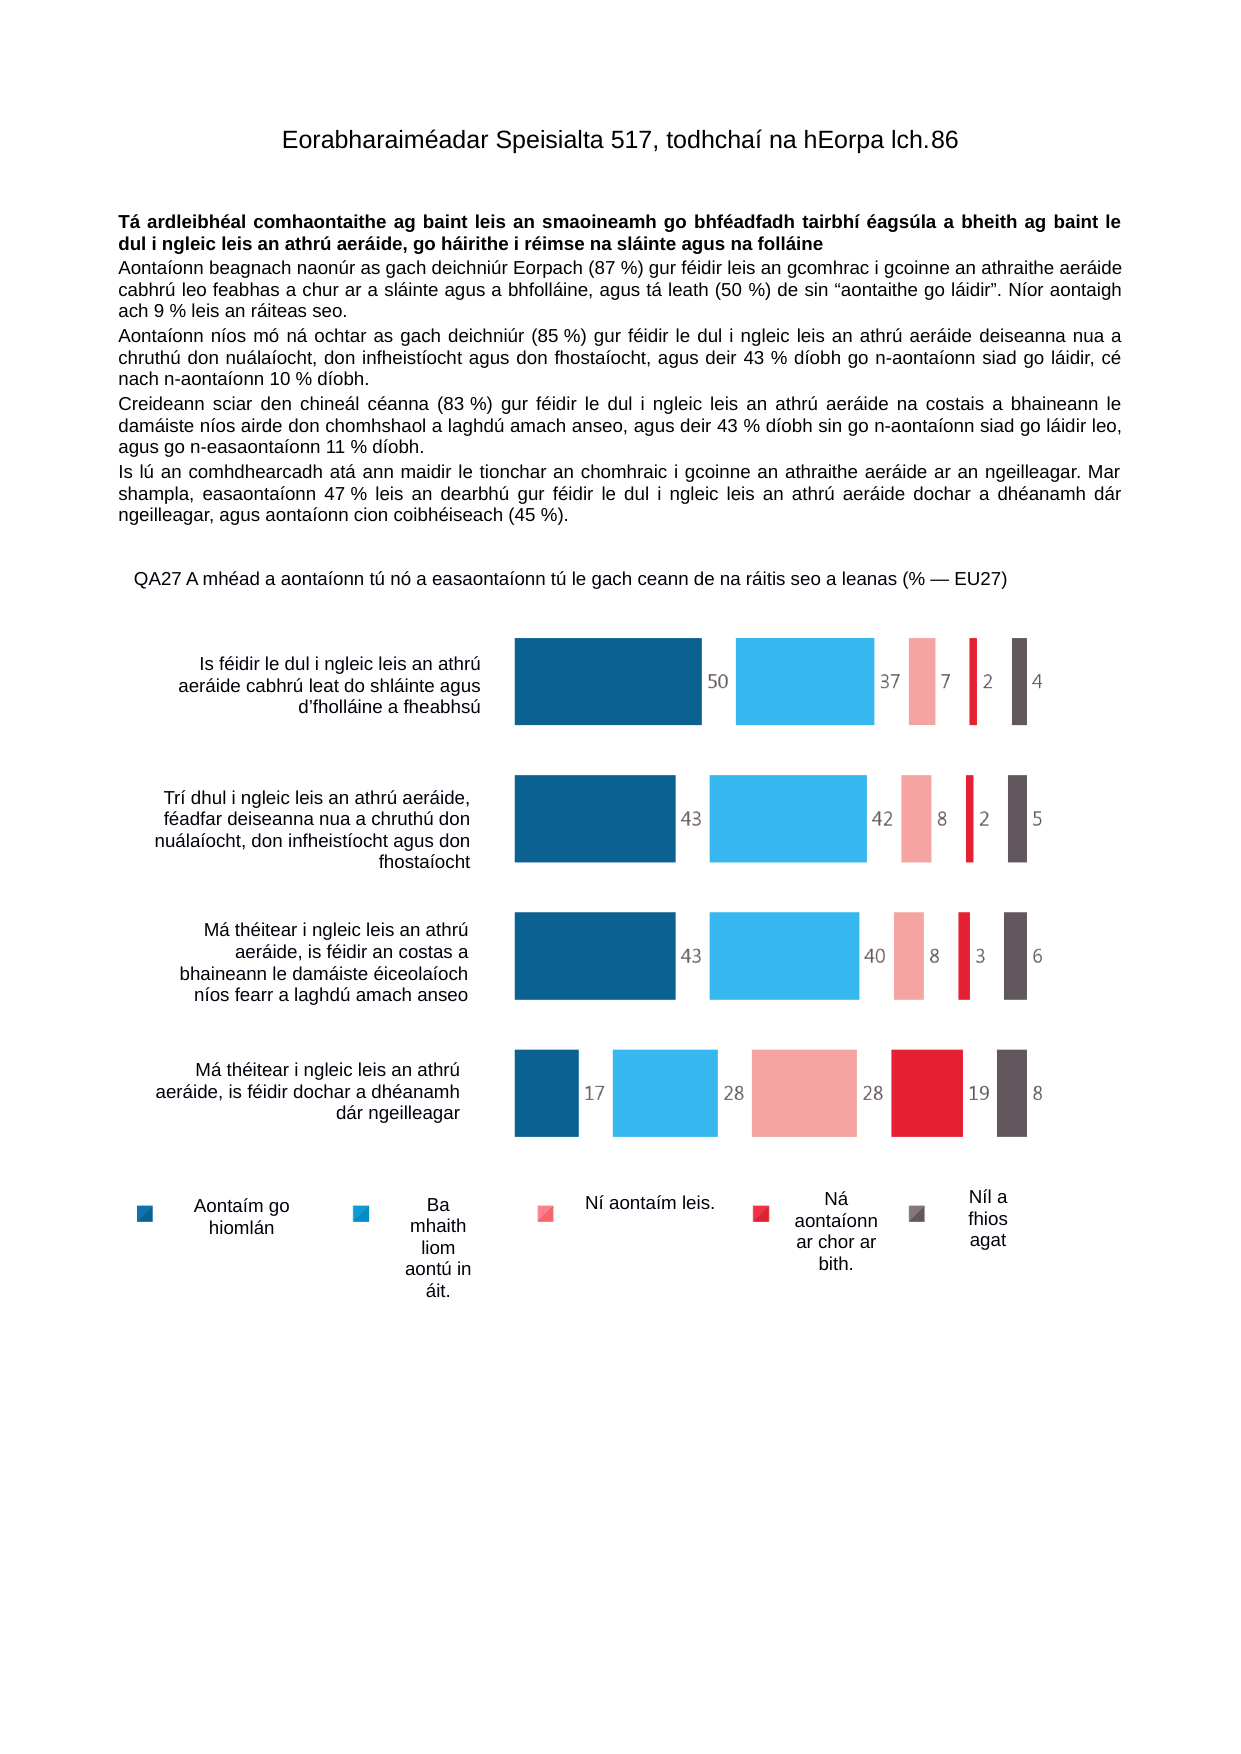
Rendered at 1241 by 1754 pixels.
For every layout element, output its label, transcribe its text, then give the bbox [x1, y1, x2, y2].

text Is lú an comhdhearcadh atá ann maidir le tionchar an chomhraic i gcoinne an athraithe aeráide ar an ngeilleagar. Mar shampla, easaontaíonn 47 % leis an dearbhú gur féidir le dul i ngleic leis an athrú aeráide dochar a dhéanamh dár ngeilleagar, agus aontaíonn cion coibhéiseach (45 %). [118, 461, 1122, 526]
text Tá ardleibhéal comhaontaithe ag baint leis an smaoineamh go bhféadfadh tairbhí éagsúla a bheith ag baint le dul i ngleic leis an athrú aeráide, go háirithe i réimse na sláinte agus na folláine [118, 211, 1122, 254]
picture [840, 1239, 845, 1247]
text Creideann sciar den chineál céanna (83 %) gur féidir le dul i ngleic leis an athrú aeráide na costais a bhaineann le damáiste níos airde don chomhshaol a laghdú amach anseo, agus deir 43 % díobh sin go n-aontaíonn siad go láidir leo, agus go n-easaontaíonn 11 % díobh. [118, 393, 1122, 458]
text Aontaíonn níos mó ná ochtar as gach deichniúr (85 %) gur féidir le dul i ngleic leis an athrú aeráide deiseanna nua a chruthú don nuálaíocht, don infheistíocht agus don fhostaíocht, agus deir 43 % díobh go n-aontaíonn siad go láidir, cé nach n-aontaíonn 10 % díobh. [118, 325, 1122, 390]
picture [828, 1193, 835, 1203]
picture [505, 617, 1056, 1152]
text Aontaíonn beagnach naonúr as gach deichniúr Eorpach (87 %) gur féidir leis an gcomhrac i gcoinne an athraithe aeráide cabhrú leo feabhas a chur ar a sláinte agus a bhfolláine, agus tá leath (50 %) de sin “aontaithe go láidir”. Níor aontaigh ach 9 % leis an ráiteas seo. [118, 257, 1122, 322]
picture [130, 1193, 934, 1247]
